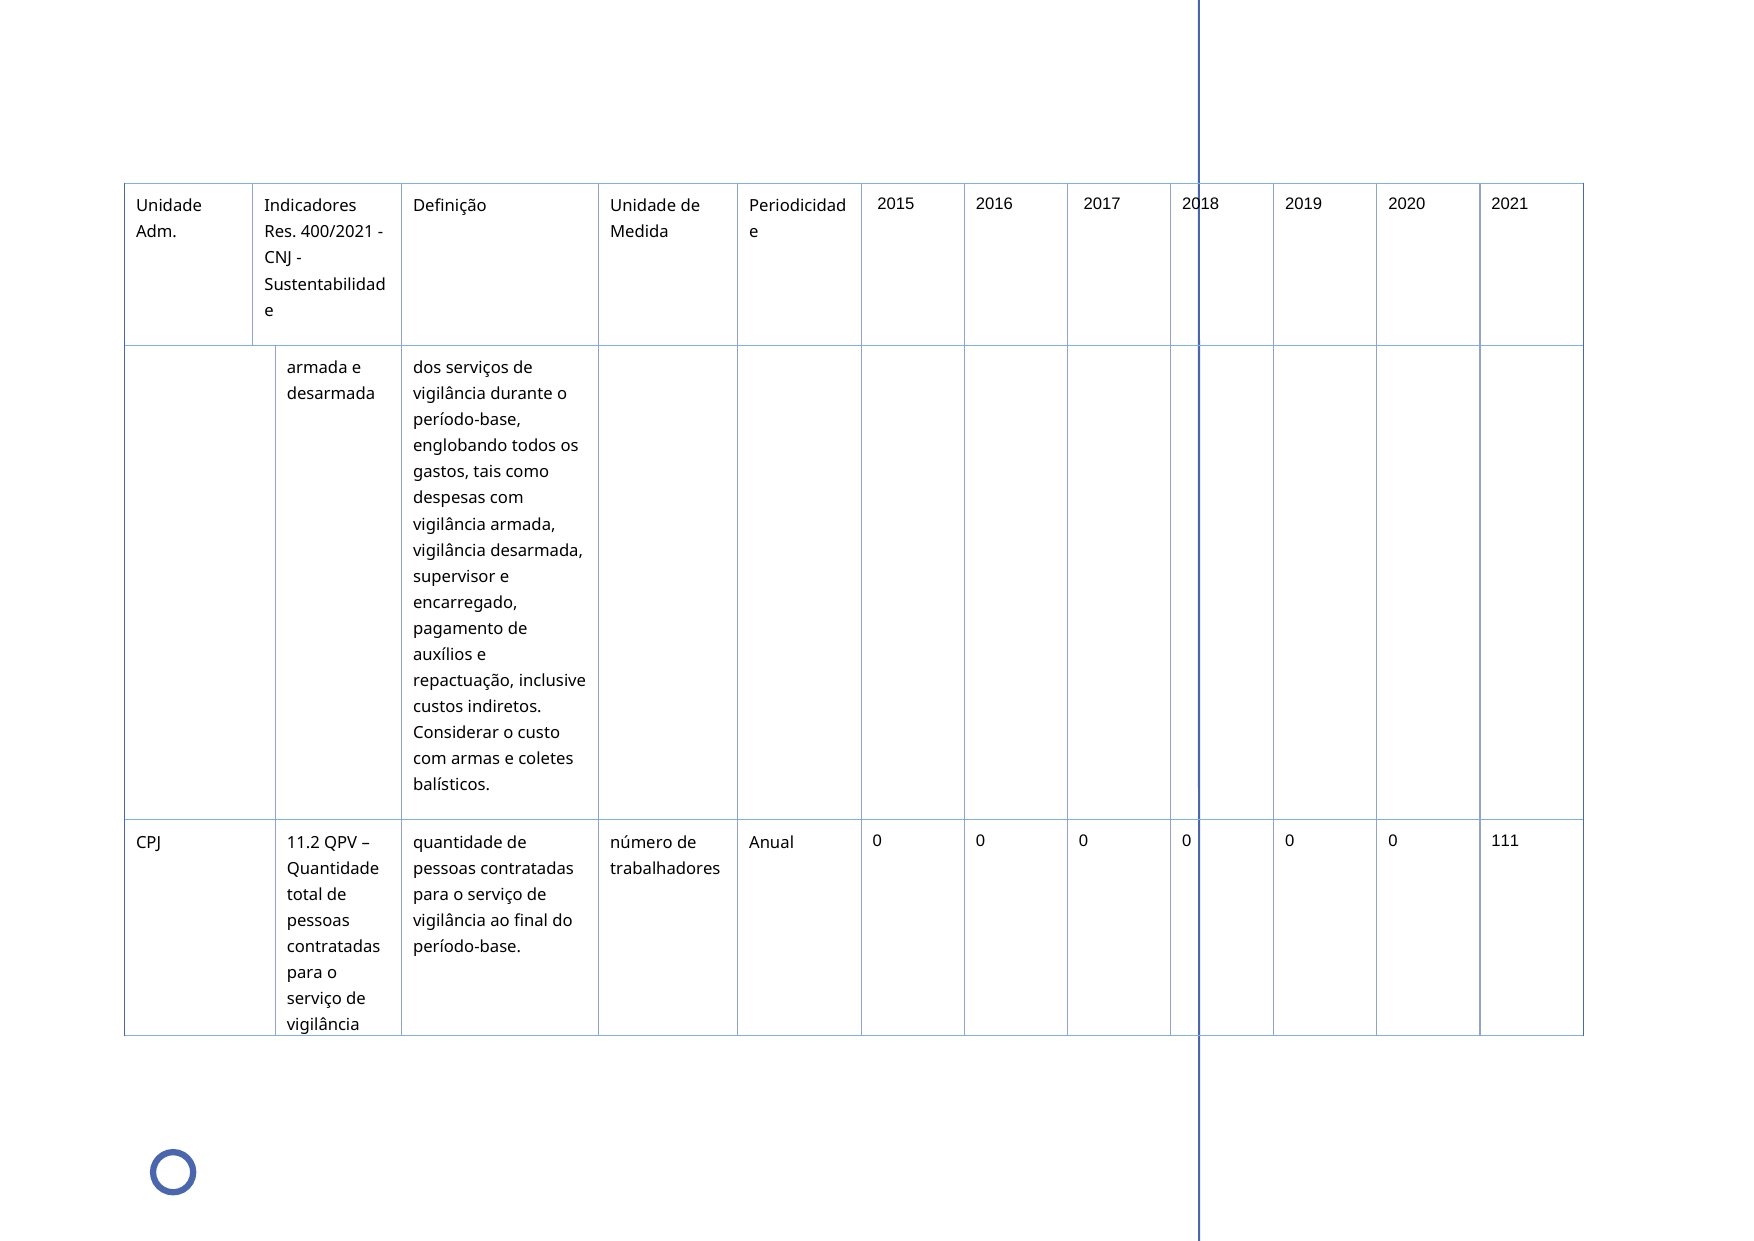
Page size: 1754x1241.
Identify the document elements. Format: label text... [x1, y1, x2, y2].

table_header Definição [402, 184, 598, 344]
table_cell número de trabalhadores [599, 820, 737, 1035]
table_header 2020 [1377, 184, 1479, 344]
table_header Periodicidade [738, 184, 861, 344]
table_cell [965, 346, 1067, 819]
table_cell [738, 346, 861, 819]
table_cell CPJ [125, 820, 275, 1035]
table_cell 0 [1377, 820, 1479, 1035]
table_cell 0 [965, 820, 1067, 1035]
table_cell 0 [1274, 820, 1376, 1035]
table_header 2018 [1171, 184, 1273, 344]
table_cell [862, 346, 964, 819]
table_cell quantidade de pessoas contratadas para o serviço de vigilância ao final do período-base. [402, 820, 598, 1035]
table_header 2015 [862, 184, 964, 344]
table_header 2016 [965, 184, 1067, 344]
table_header Indicadores Res. 400/2021 - CNJ - Sustentabilidade [253, 184, 401, 344]
table_cell [1274, 346, 1376, 819]
table_cell 0 [1068, 820, 1170, 1035]
table_cell [1481, 346, 1583, 819]
table_cell 11.2 QPV – Quantidade total de pessoas contratadas para o serviço de vigilância [276, 820, 401, 1035]
table_cell dos serviços de vigilância durante o período-base, englobando todos os gastos, tais como despesas com vigilância armada, vigilância desarmada, supervisor e encarregado, pagamento de auxílios e repactuação, inclusive custos indiretos. Considerar o custo com armas e coletes balísticos. [402, 346, 598, 819]
table_cell [1171, 346, 1273, 819]
table_cell [599, 346, 737, 819]
table_cell armada e desarmada [276, 346, 401, 819]
table_cell 0 [862, 820, 964, 1035]
table_header 2017 [1068, 184, 1170, 344]
table_header 2021 [1481, 184, 1583, 344]
table_cell 0 [1171, 820, 1273, 1035]
table_cell [125, 346, 275, 819]
table_header Unidade de Medida [599, 184, 737, 344]
table_cell 111 [1481, 820, 1583, 1035]
table_cell [1377, 346, 1479, 819]
table_cell Anual [738, 820, 861, 1035]
table_header Unidade Adm. [125, 184, 252, 344]
table_header 2019 [1274, 184, 1376, 344]
table_cell [1068, 346, 1170, 819]
